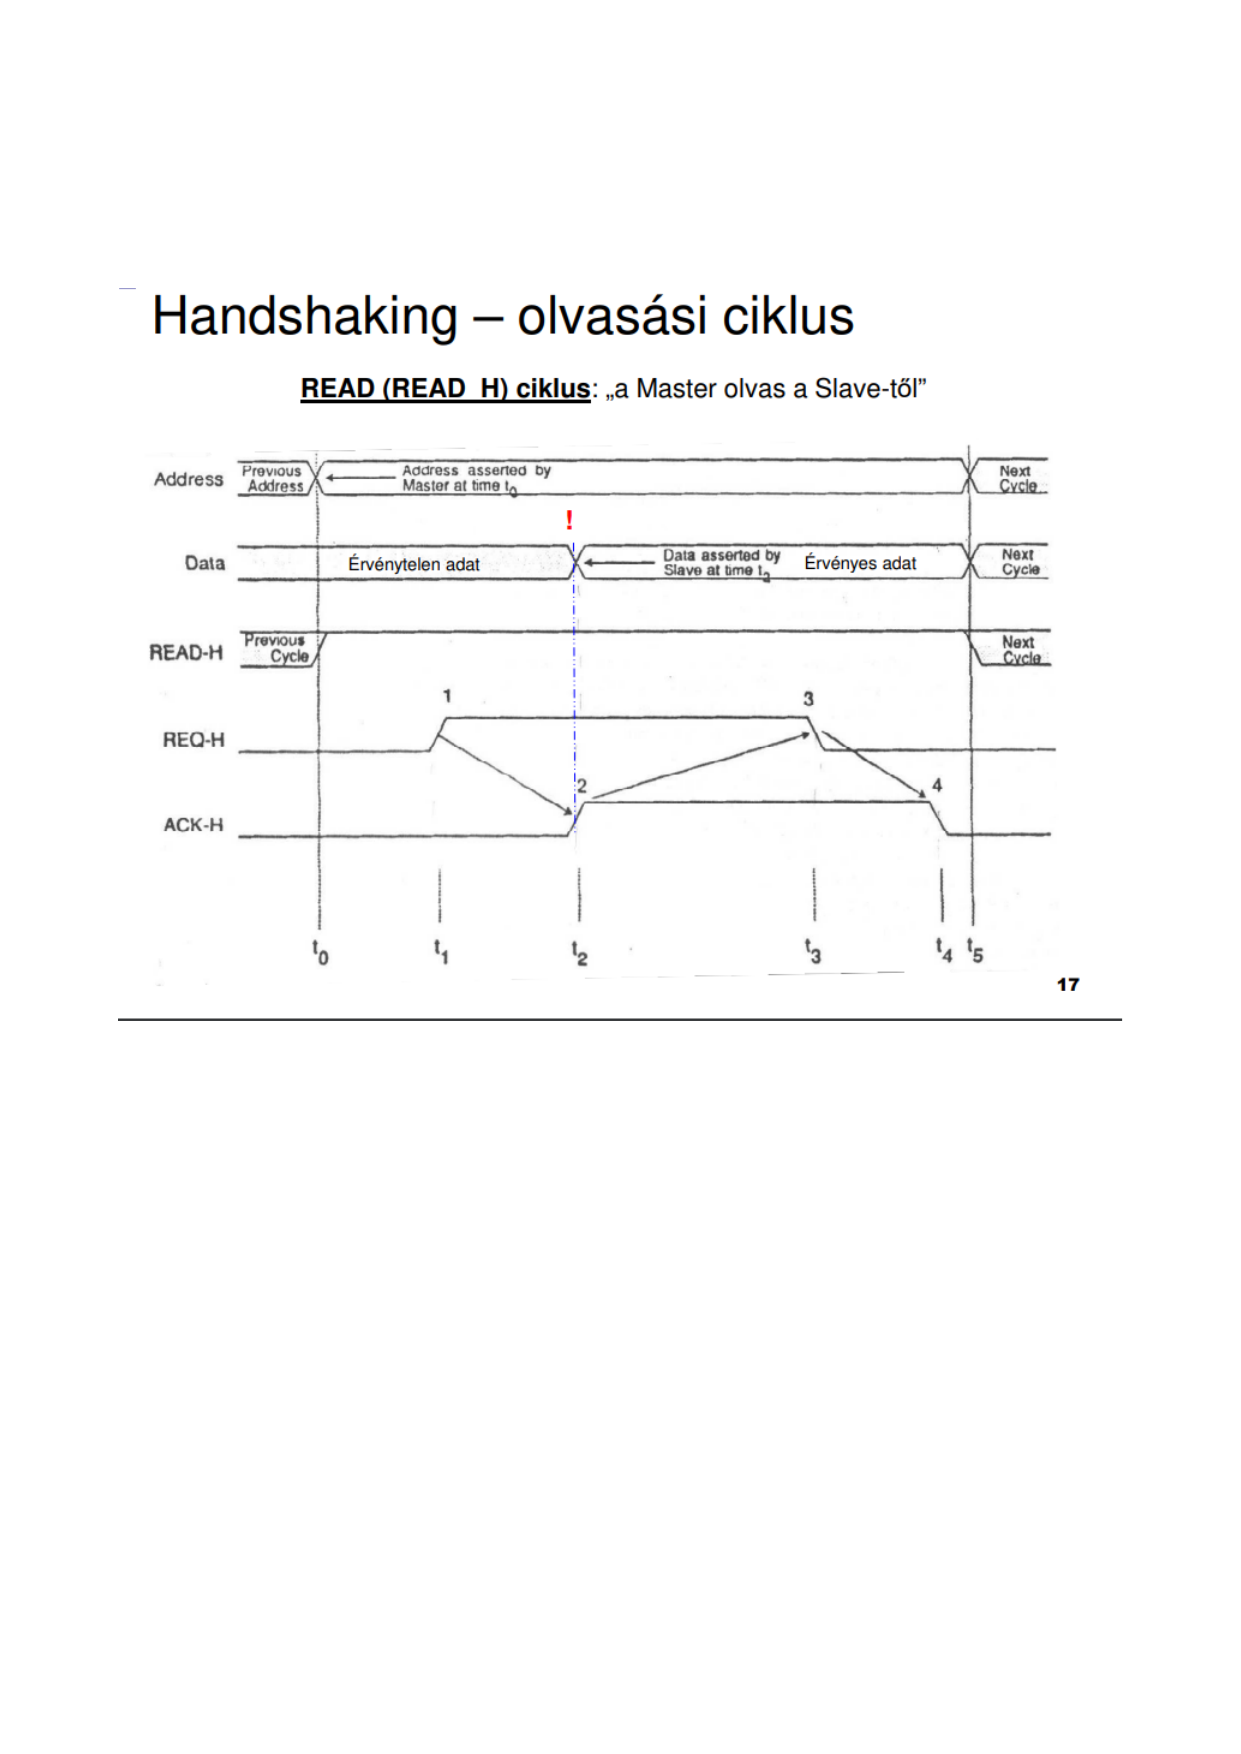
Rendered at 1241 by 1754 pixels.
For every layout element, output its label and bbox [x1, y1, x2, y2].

picture [118, 288, 1123, 1021]
